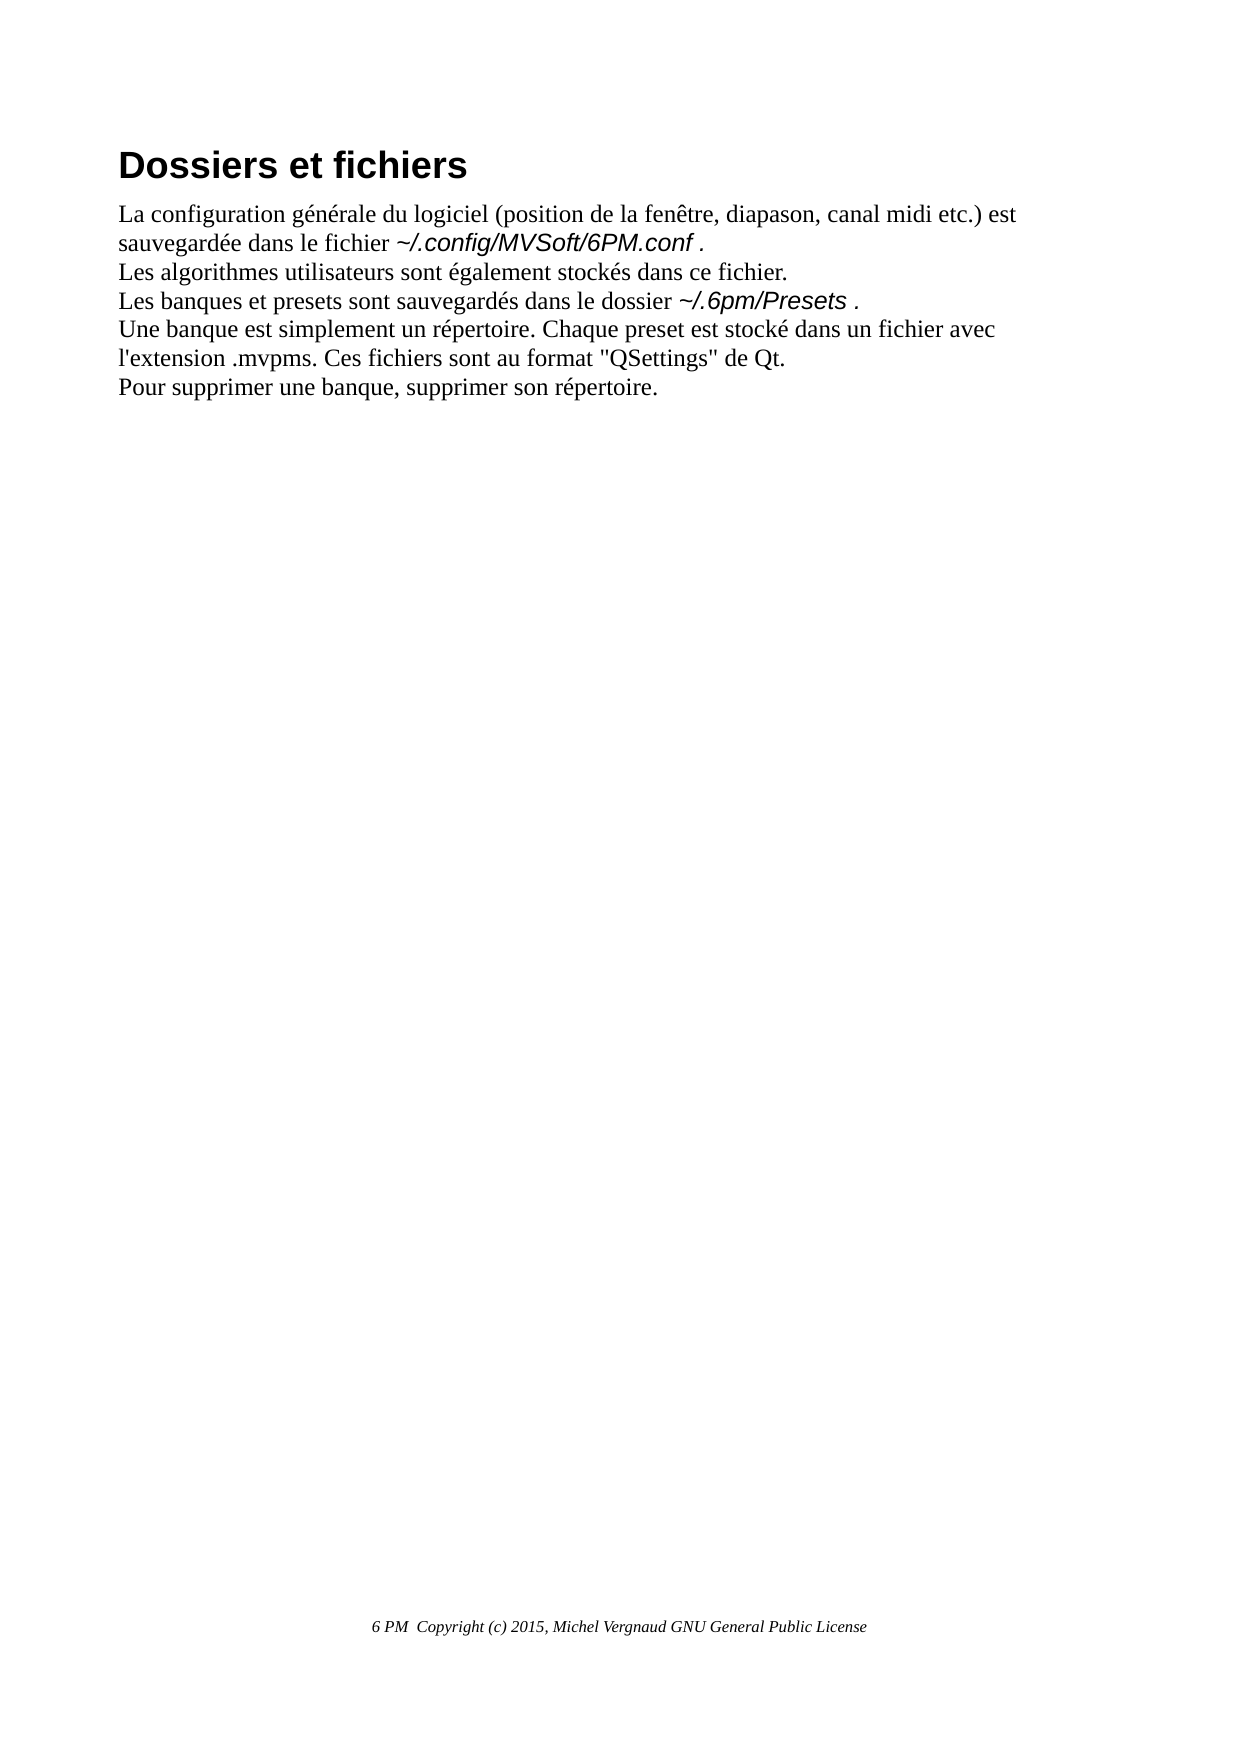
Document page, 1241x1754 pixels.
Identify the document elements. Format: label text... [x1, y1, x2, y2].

text Les banques et presets sont sauvegardés dans le dossier ~/.6pm/Presets . [118, 286, 1122, 314]
subtitle Dossiers et fichiers [118, 143, 1122, 187]
text Pour supprimer une banque, supprimer son répertoire. [118, 372, 1122, 401]
text La configuration générale du logiciel (position de la fenêtre, diapason, canal midi etc.) est sauvegardée dans le fichier ~/.config/MVSoft/6PM.conf . [118, 199, 1122, 257]
text Les algorithmes utilisateurs sont également stockés dans ce fichier. [118, 257, 1122, 286]
text Une banque est simplement un répertoire. Chaque preset est stocké dans un fichier avec l'extension .mvpms. Ces fichiers sont au format "QSettings" de Qt. [118, 314, 1122, 372]
